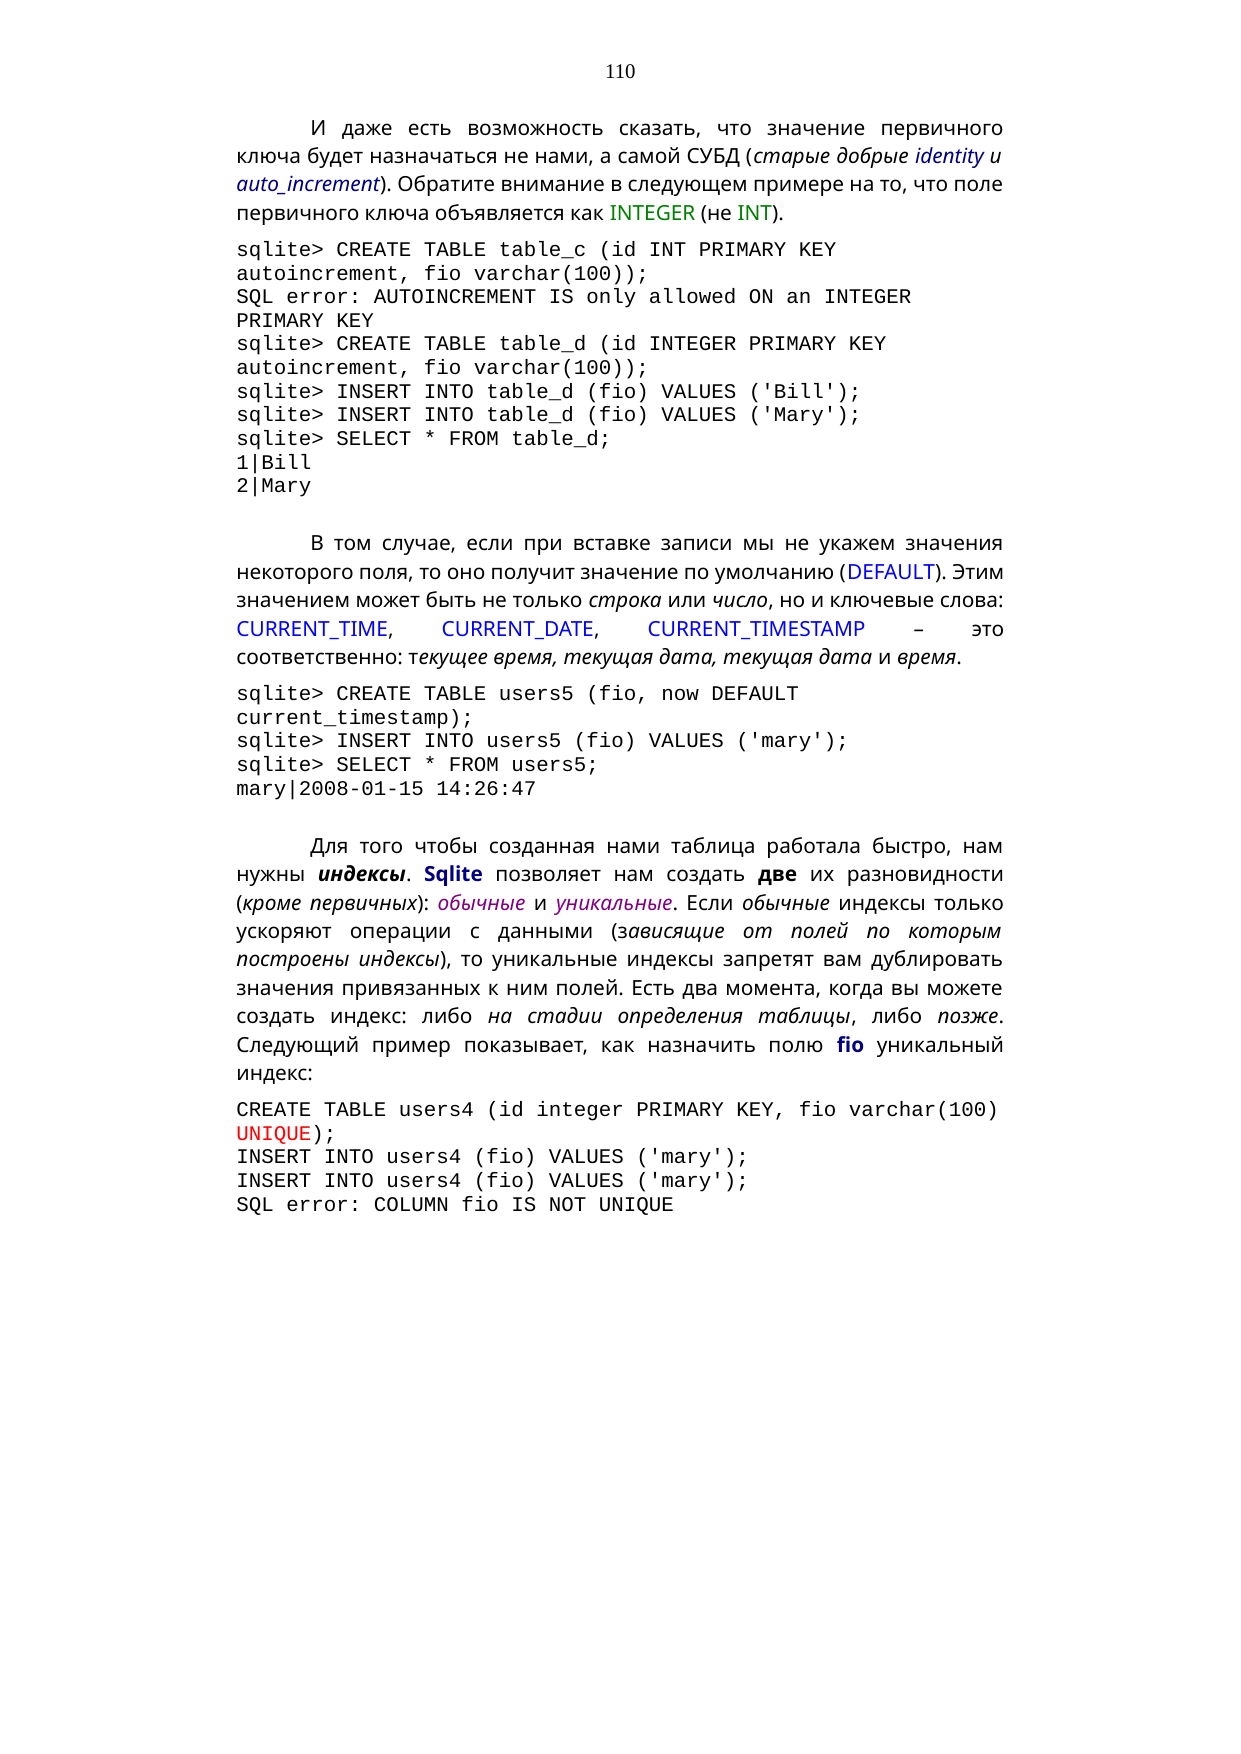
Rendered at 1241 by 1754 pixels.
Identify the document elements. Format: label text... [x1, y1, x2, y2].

text SQL error: COLUMN fio IS NOT UNIQUE [236, 1194, 1004, 1217]
text sqlite> SELECT * FROM users5; [236, 754, 1004, 778]
text 1|Bill [236, 452, 1004, 475]
text INSERT INTO users4 (fio) VALUES ('mary'); [236, 1170, 1004, 1194]
text sqlite> CREATE TABLE users5 (fio, now DEFAULT current_timestamp); [236, 683, 1004, 730]
text sqlite> CREATE TABLE table_c (id INT PRIMARY KEY autoincrement, fio varchar(100)); [236, 239, 1004, 286]
text sqlite> CREATE TABLE table_d (id INTEGER PRIMARY KEY autoincrement, fio varchar(100)); [236, 333, 1004, 381]
text sqlite> INSERT INTO table_d (fio) VALUES ('Mary'); [236, 404, 1004, 428]
text И даже есть возможность сказать, что значение первичного ключа будет назначаться не нами, а самой СУБД (старые добрые identity и auto_increment). Обратите внимание в следующем примере на то, что поле первичного ключа объявляется как INTEGER (не INT). [236, 113, 1004, 226]
text sqlite> SELECT * FROM table_d; [236, 428, 1004, 452]
text В том случае, если при вставке записи мы не укажем значения некоторого поля, то оно получит значение по умолчанию (DEFAULT). Этим значением может быть не только строка или число, но и ключевые слова: CURRENT_TIME, CURRENT_DATE, CURRENT_TIMESTAMP – это соответственно: текущее время, текущая дата, текущая дата и время. [236, 528, 1004, 671]
text INSERT INTO users4 (fio) VALUES ('mary'); [236, 1147, 1004, 1170]
text mary|2008-01-15 14:26:47 [236, 778, 1004, 801]
text CREATE TABLE users4 (id integer PRIMARY KEY, fio varchar(100) UNIQUE); [236, 1099, 1004, 1147]
text sqlite> INSERT INTO users5 (fio) VALUES ('mary'); [236, 730, 1004, 754]
text SQL error: AUTOINCREMENT IS only allowed ON an INTEGER PRIMARY KEY [236, 286, 1004, 333]
text sqlite> INSERT INTO table_d (fio) VALUES ('Bill'); [236, 381, 1004, 404]
text Для того чтобы созданная нами таблица работала быстро, нам нужны индексы. Sqlite позволяет нам создать две их разновидности (кроме первичных): обычные и уникальные. Если обычные индексы только ускоряют операции с данными (зависящие от полей по которым построены индексы), то уникальные индексы запретят вам дублировать значения привязанных к ним полей. Есть два момента, когда вы можете создать индекс: либо на стадии определения таблицы, либо позже. Следующий пример показывает, как назначить полю fio уникальный индекс: [236, 831, 1004, 1087]
text 2|Mary [236, 475, 1004, 499]
